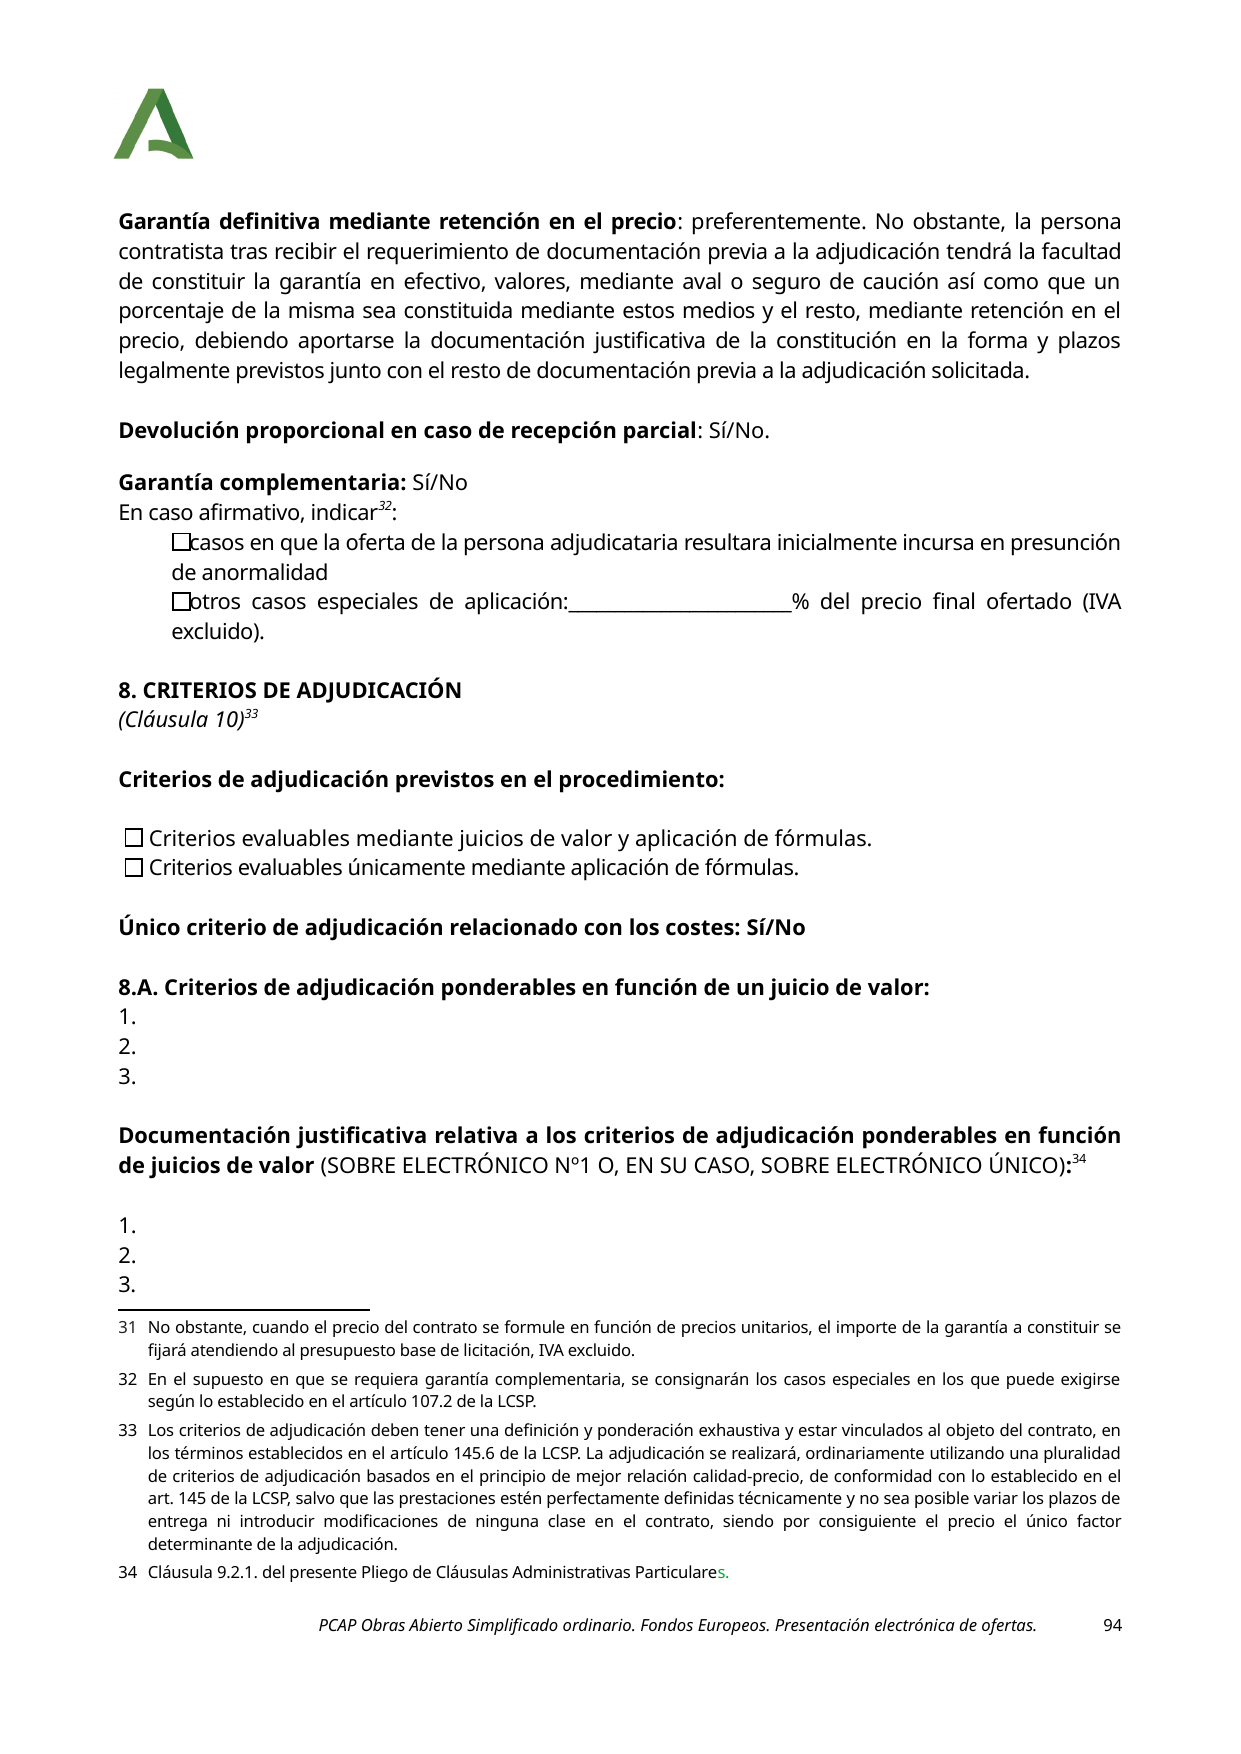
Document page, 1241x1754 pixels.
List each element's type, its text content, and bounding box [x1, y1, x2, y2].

text Criterios evaluables mediante juicios de valor y aplicación de fórmulas. [118, 823, 1122, 852]
text 3. [118, 1269, 1122, 1299]
text En el supuesto en que se requiera garantía complementaria, se consignarán los casos especiales en los que puede exigirse según lo establecido en el artículo 107.2 de la LCSP. [118, 1367, 1122, 1413]
text 1. [118, 1210, 1122, 1240]
text Garantía complementaria: Sí/No [118, 467, 1122, 497]
text Criterios de adjudicación previstos en el procedimiento: [118, 764, 1122, 794]
picture [109, 84, 198, 163]
text En caso afirmativo, indicar: [118, 497, 1122, 527]
text Criterios evaluables únicamente mediante aplicación de fórmulas. [118, 852, 1122, 882]
text 2. [118, 1240, 1122, 1269]
text casos en que la oferta de la persona adjudicataria resultara inicialmente incursa en presunción de anormalidad [171, 527, 1122, 586]
text No obstante, cuando el precio del contrato se formule en función de precios unitarios, el importe de la garantía a constituir se fijará atendiendo al presupuesto base de licitación, IVA excluido. [118, 1316, 1122, 1361]
text 8.A. Criterios de adjudicación ponderables en función de un juicio de valor: [118, 972, 1122, 1001]
text Devolución proporcional en caso de recepción parcial: Sí/No. [118, 415, 1122, 444]
text otros casos especiales de aplicación:________________________% del precio final ofertado (IVA excluido). [171, 586, 1122, 646]
text Documentación justificativa relativa a los criterios de adjudicación ponderables en función de juicios de valor (SOBRE ELECTRÓNICO Nº1 O, EN SU CASO, SOBRE ELECTRÓNICO ÚNICO): [118, 1121, 1122, 1180]
text Cláusula 9.2.1. del presente Pliego de Cláusulas Administrativas Particulares. [118, 1561, 1122, 1584]
text 8. CRITERIOS DE ADJUDICACIÓN [118, 675, 1122, 704]
text Garantía definitiva mediante retención en el precio: preferentemente. No obstante, la persona contratista tras recibir el requerimiento de documentación previa a la adjudicación tendrá la facultad de constituir la garantía en efectivo, valores, mediante aval o seguro de caución así como que un porcentaje de la misma sea constituida mediante estos medios y el resto, mediante retención en el precio, debiendo aportarse la documentación justificativa de la constitución en la forma y plazos legalmente previstos junto con el resto de documentación previa a la adjudicación solicitada. [118, 206, 1122, 385]
text 2. [118, 1031, 1122, 1061]
text (Cláusula 10) [118, 704, 1122, 734]
text Los criterios de adjudicación deben tener una definición y ponderación exhaustiva y estar vinculados al objeto del contrato, en los términos establecidos en el artículo 145.6 de la LCSP. La adjudicación se realizará, ordinariamente utilizando una pluralidad de criterios de adjudicación basados en el principio de mejor relación calidad-precio, de conformidad con lo establecido en el art. 145 de la LCSP, salvo que las prestaciones estén perfectamente definidas técnicamente y no sea posible variar los plazos de entrega ni introducir modificaciones de ninguna clase en el contrato, siendo por consiguiente el precio el único factor determinante de la adjudicación. [118, 1419, 1122, 1555]
text 1. [118, 1001, 1122, 1031]
text 3. [118, 1061, 1122, 1091]
text Único criterio de adjudicación relacionado con los costes: Sí/No [118, 912, 1122, 942]
